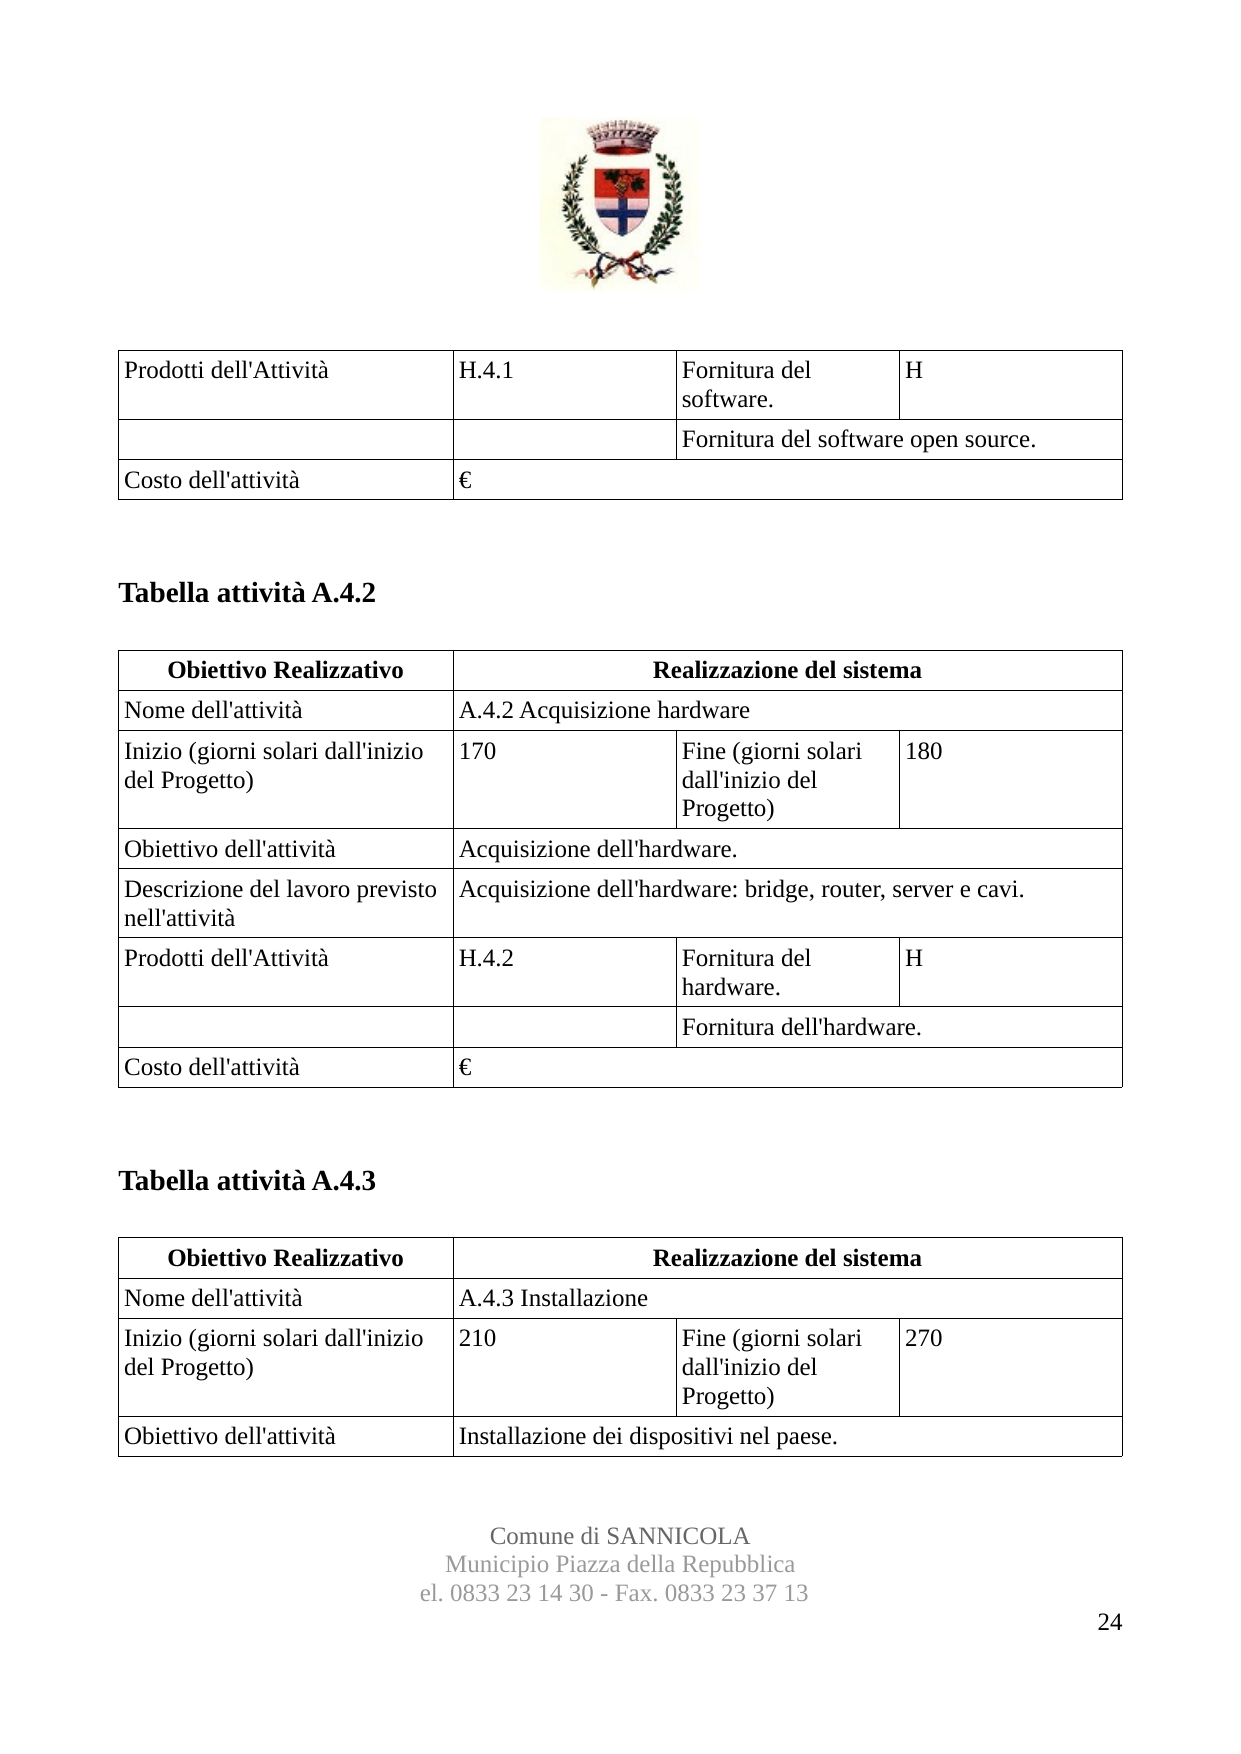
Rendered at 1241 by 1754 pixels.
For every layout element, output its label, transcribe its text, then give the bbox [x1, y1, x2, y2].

text Tabella attività A.4.3 [118, 1163, 1122, 1196]
text Tabella attività A.4.2 [118, 575, 1122, 609]
table_cell 270 [900, 1319, 1122, 1416]
table_header Realizzazione del sistema [454, 651, 1122, 690]
table_cell € [454, 1048, 1122, 1087]
table_cell Acquisizione dell'hardware: bridge, router, server e cavi. [454, 869, 1122, 937]
table_cell Inizio (giorni solari dall'inizio del Progetto) [119, 1319, 453, 1416]
table_header Obiettivo Realizzativo [119, 1238, 453, 1277]
picture [540, 117, 700, 291]
table_cell Fine (giorni solari dall'inizio del Progetto) [677, 1319, 899, 1416]
table_cell Nome dell'attività [119, 691, 453, 730]
table_cell H.4.2 [454, 938, 676, 1006]
table_cell A.4.2 Acquisizione hardware [454, 691, 1122, 730]
table_header Obiettivo Realizzativo [119, 651, 453, 690]
table_cell Prodotti dell'Attività [119, 938, 453, 1006]
table_cell A.4.3 Installazione [454, 1279, 1122, 1318]
table_cell [119, 420, 453, 459]
table_cell Fornitura dell'hardware. [677, 1007, 1122, 1047]
table_cell Fornitura del software open source. [677, 420, 1122, 459]
table_cell 170 [454, 731, 676, 828]
table_cell Descrizione del lavoro previsto nell'attività [119, 869, 453, 937]
table_cell Fornitura del software. [677, 351, 899, 419]
table_cell 210 [454, 1319, 676, 1416]
table_cell [119, 1007, 453, 1047]
table_cell Acquisizione dell'hardware. [454, 829, 1122, 868]
table_cell Installazione dei dispositivi nel paese. [454, 1417, 1122, 1456]
table_cell H [900, 351, 1122, 419]
table_cell H.4.1 [454, 351, 676, 419]
table_cell Fornitura del hardware. [677, 938, 899, 1006]
table_cell Fine (giorni solari dall'inizio del Progetto) [677, 731, 899, 828]
table_cell H [900, 938, 1122, 1006]
table_header Realizzazione del sistema [454, 1238, 1122, 1277]
table_cell 180 [900, 731, 1122, 828]
table_cell Obiettivo dell'attività [119, 829, 453, 868]
table_cell [454, 420, 676, 459]
table_cell Costo dell'attività [119, 460, 453, 499]
table_cell Costo dell'attività [119, 1048, 453, 1087]
table_cell Obiettivo dell'attività [119, 1417, 453, 1456]
table_cell [454, 1007, 676, 1047]
table_cell Nome dell'attività [119, 1279, 453, 1318]
table_cell Inizio (giorni solari dall'inizio del Progetto) [119, 731, 453, 828]
table_cell Prodotti dell'Attività [119, 351, 453, 419]
table_cell € [454, 460, 1122, 499]
